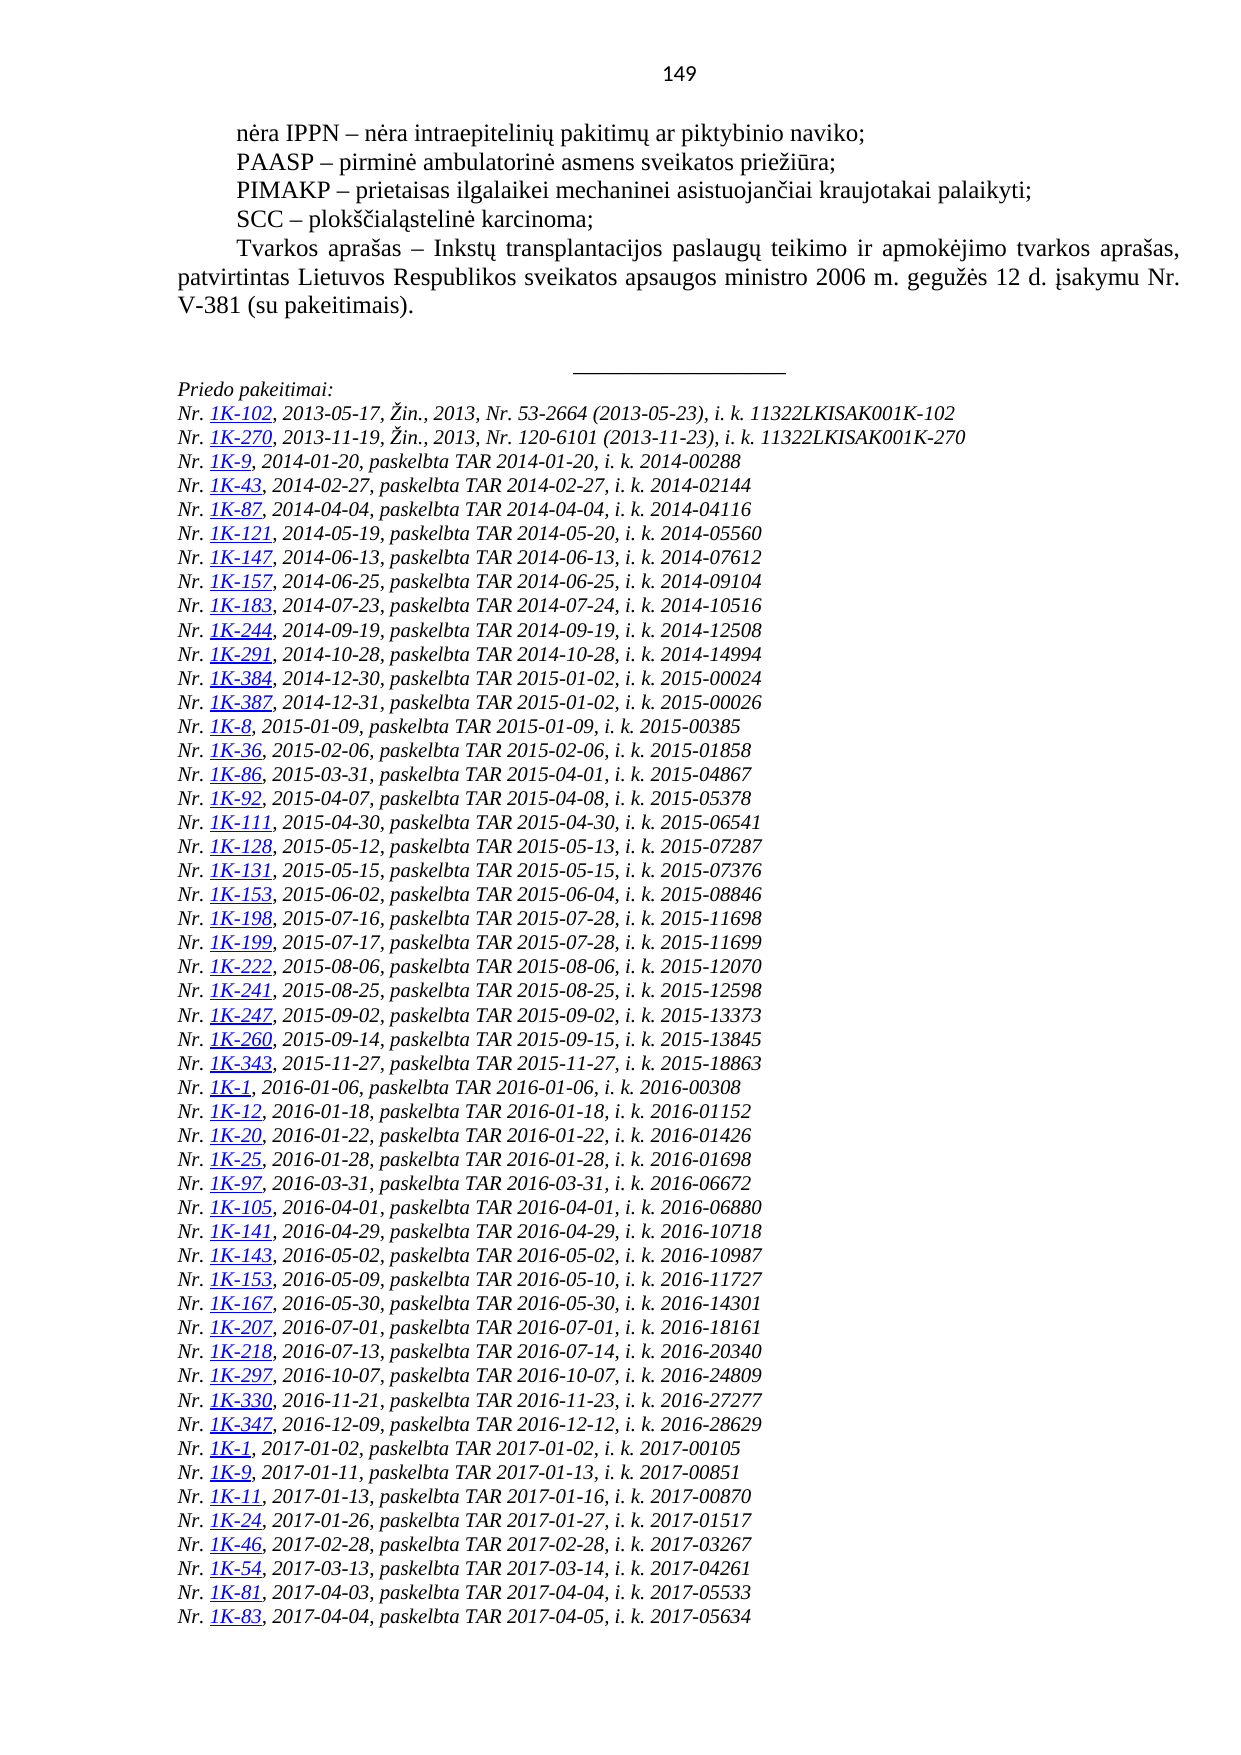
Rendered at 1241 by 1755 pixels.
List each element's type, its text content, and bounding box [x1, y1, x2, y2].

text Nr. 1K-128, 2015-05-12, paskelbta TAR 2015-05-13, i. k. 2015-07287 [177, 834, 1181, 858]
text Nr. 1K-11, 2017-01-13, paskelbta TAR 2017-01-16, i. k. 2017-00870 [177, 1484, 1181, 1508]
text Nr. 1K-1, 2017-01-02, paskelbta TAR 2017-01-02, i. k. 2017-00105 [177, 1436, 1181, 1460]
text Nr. 1K-102, 2013-05-17, Žin., 2013, Nr. 53-2664 (2013-05-23), i. k. 11322LKISAK001K-102 [177, 401, 1181, 425]
text Nr. 1K-24, 2017-01-26, paskelbta TAR 2017-01-27, i. k. 2017-01517 [177, 1508, 1181, 1532]
text Nr. 1K-12, 2016-01-18, paskelbta TAR 2016-01-18, i. k. 2016-01152 [177, 1099, 1181, 1123]
text Nr. 1K-1, 2016-01-06, paskelbta TAR 2016-01-06, i. k. 2016-00308 [177, 1075, 1181, 1099]
text Nr. 1K-9, 2017-01-11, paskelbta TAR 2017-01-13, i. k. 2017-00851 [177, 1460, 1181, 1484]
text Nr. 1K-199, 2015-07-17, paskelbta TAR 2015-07-28, i. k. 2015-11699 [177, 930, 1181, 954]
text Nr. 1K-43, 2014-02-27, paskelbta TAR 2014-02-27, i. k. 2014-02144 [177, 473, 1181, 497]
text Nr. 1K-87, 2014-04-04, paskelbta TAR 2014-04-04, i. k. 2014-04116 [177, 497, 1181, 521]
text PAASP – pirminė ambulatorinė asmens sveikatos priežiūra; [177, 147, 1181, 176]
text Nr. 1K-92, 2015-04-07, paskelbta TAR 2015-04-08, i. k. 2015-05378 [177, 786, 1181, 810]
text _________________ [177, 348, 1181, 377]
text Nr. 1K-20, 2016-01-22, paskelbta TAR 2016-01-22, i. k. 2016-01426 [177, 1123, 1181, 1147]
text Nr. 1K-347, 2016-12-09, paskelbta TAR 2016-12-12, i. k. 2016-28629 [177, 1412, 1181, 1436]
text Nr. 1K-8, 2015-01-09, paskelbta TAR 2015-01-09, i. k. 2015-00385 [177, 714, 1181, 738]
text Nr. 1K-36, 2015-02-06, paskelbta TAR 2015-02-06, i. k. 2015-01858 [177, 738, 1181, 762]
text Nr. 1K-247, 2015-09-02, paskelbta TAR 2015-09-02, i. k. 2015-13373 [177, 1002, 1181, 1027]
text Nr. 1K-46, 2017-02-28, paskelbta TAR 2017-02-28, i. k. 2017-03267 [177, 1532, 1181, 1556]
text Nr. 1K-111, 2015-04-30, paskelbta TAR 2015-04-30, i. k. 2015-06541 [177, 810, 1181, 834]
text Priedo pakeitimai: [177, 377, 1181, 401]
text Nr. 1K-241, 2015-08-25, paskelbta TAR 2015-08-25, i. k. 2015-12598 [177, 978, 1181, 1002]
text Nr. 1K-97, 2016-03-31, paskelbta TAR 2016-03-31, i. k. 2016-06672 [177, 1171, 1181, 1195]
text Nr. 1K-270, 2013-11-19, Žin., 2013, Nr. 120-6101 (2013-11-23), i. k. 11322LKISAK001K-270 [177, 425, 1181, 449]
text Nr. 1K-83, 2017-04-04, paskelbta TAR 2017-04-05, i. k. 2017-05634 [177, 1604, 1181, 1628]
text Nr. 1K-297, 2016-10-07, paskelbta TAR 2016-10-07, i. k. 2016-24809 [177, 1363, 1181, 1387]
text Nr. 1K-54, 2017-03-13, paskelbta TAR 2017-03-14, i. k. 2017-04261 [177, 1556, 1181, 1580]
text Nr. 1K-105, 2016-04-01, paskelbta TAR 2016-04-01, i. k. 2016-06880 [177, 1195, 1181, 1219]
text Nr. 1K-153, 2016-05-09, paskelbta TAR 2016-05-10, i. k. 2016-11727 [177, 1267, 1181, 1291]
text Nr. 1K-121, 2014-05-19, paskelbta TAR 2014-05-20, i. k. 2014-05560 [177, 521, 1181, 545]
text Nr. 1K-183, 2014-07-23, paskelbta TAR 2014-07-24, i. k. 2014-10516 [177, 593, 1181, 617]
text Nr. 1K-9, 2014-01-20, paskelbta TAR 2014-01-20, i. k. 2014-00288 [177, 449, 1181, 473]
text Nr. 1K-147, 2014-06-13, paskelbta TAR 2014-06-13, i. k. 2014-07612 [177, 545, 1181, 569]
text Nr. 1K-291, 2014-10-28, paskelbta TAR 2014-10-28, i. k. 2014-14994 [177, 642, 1181, 666]
text Nr. 1K-153, 2015-06-02, paskelbta TAR 2015-06-04, i. k. 2015-08846 [177, 882, 1181, 906]
text Nr. 1K-343, 2015-11-27, paskelbta TAR 2015-11-27, i. k. 2015-18863 [177, 1051, 1181, 1075]
text Nr. 1K-207, 2016-07-01, paskelbta TAR 2016-07-01, i. k. 2016-18161 [177, 1315, 1181, 1339]
text Nr. 1K-25, 2016-01-28, paskelbta TAR 2016-01-28, i. k. 2016-01698 [177, 1147, 1181, 1171]
text Nr. 1K-167, 2016-05-30, paskelbta TAR 2016-05-30, i. k. 2016-14301 [177, 1291, 1181, 1315]
text Nr. 1K-222, 2015-08-06, paskelbta TAR 2015-08-06, i. k. 2015-12070 [177, 954, 1181, 978]
text Nr. 1K-330, 2016-11-21, paskelbta TAR 2016-11-23, i. k. 2016-27277 [177, 1387, 1181, 1412]
text Nr. 1K-244, 2014-09-19, paskelbta TAR 2014-09-19, i. k. 2014-12508 [177, 617, 1181, 642]
text Nr. 1K-384, 2014-12-30, paskelbta TAR 2015-01-02, i. k. 2015-00024 [177, 666, 1181, 690]
text Nr. 1K-81, 2017-04-03, paskelbta TAR 2017-04-04, i. k. 2017-05533 [177, 1580, 1181, 1604]
text Nr. 1K-198, 2015-07-16, paskelbta TAR 2015-07-28, i. k. 2015-11698 [177, 906, 1181, 930]
text Nr. 1K-86, 2015-03-31, paskelbta TAR 2015-04-01, i. k. 2015-04867 [177, 762, 1181, 786]
text nėra IPPN – nėra intraepitelinių pakitimų ar piktybinio naviko; [177, 118, 1181, 147]
text PIMAKP – prietaisas ilgalaikei mechaninei asistuojančiai kraujotakai palaikyti; [177, 176, 1181, 204]
text Nr. 1K-260, 2015-09-14, paskelbta TAR 2015-09-15, i. k. 2015-13845 [177, 1027, 1181, 1051]
text SCC – plokščialąstelinė karcinoma; [177, 204, 1181, 233]
text Tvarkos aprašas – Inkstų transplantacijos paslaugų teikimo ir apmokėjimo tvarkos aprašas, patvirtintas Lietuvos Respublikos sveikatos apsaugos ministro 2006 m. gegužės 12 d. įsakymu Nr. V-381 (su pakeitimais). [177, 233, 1181, 319]
text Nr. 1K-157, 2014-06-25, paskelbta TAR 2014-06-25, i. k. 2014-09104 [177, 569, 1181, 593]
text Nr. 1K-218, 2016-07-13, paskelbta TAR 2016-07-14, i. k. 2016-20340 [177, 1339, 1181, 1363]
text Nr. 1K-131, 2015-05-15, paskelbta TAR 2015-05-15, i. k. 2015-07376 [177, 858, 1181, 882]
text Nr. 1K-143, 2016-05-02, paskelbta TAR 2016-05-02, i. k. 2016-10987 [177, 1243, 1181, 1267]
text Nr. 1K-141, 2016-04-29, paskelbta TAR 2016-04-29, i. k. 2016-10718 [177, 1219, 1181, 1243]
text Nr. 1K-387, 2014-12-31, paskelbta TAR 2015-01-02, i. k. 2015-00026 [177, 690, 1181, 714]
